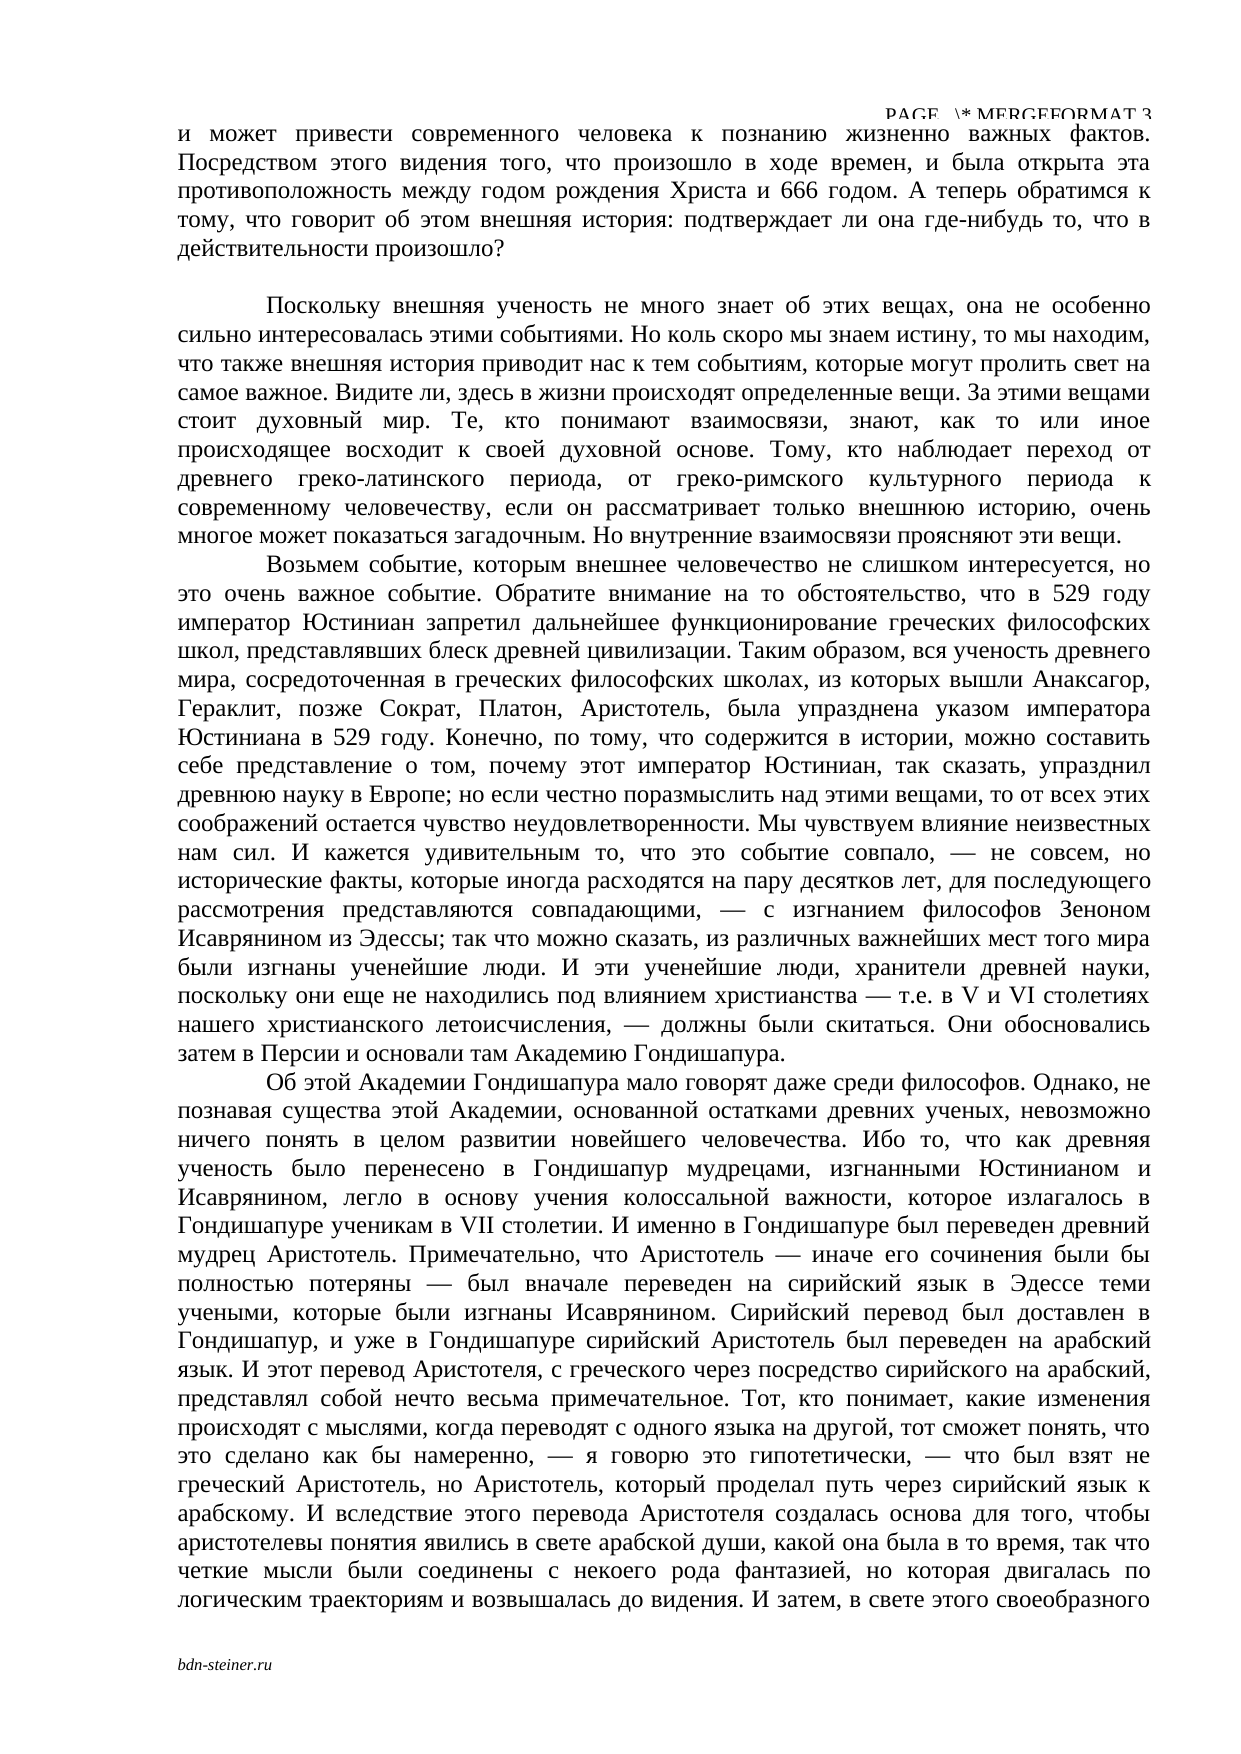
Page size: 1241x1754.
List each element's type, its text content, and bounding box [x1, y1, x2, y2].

text Возьмем событие, которым внешнее человечество не слишком интересуется, но это очень важное событие. Обратите внимание на то обстоятельство, что в 529 году император Юстиниан запретил дальнейшее функционирование греческих философских школ, представлявших блеск древней цивилизации. Таким образом, вся ученость древнего мира, сосредоточенная в греческих философских школах, из которых вышли Анаксагор, Гераклит, позже Сократ, Платон, Аристотель, была упразднена указом императора Юстиниана в 529 году. Конечно, по тому, что содержится в истории, можно составить себе представление о том, почему этот император Юстиниан, так сказать, упразднил древнюю науку в Европе; но если честно поразмыслить над этими вещами, то от всех этих соображений остается чувство неудовлетворенности. Мы чувствуем влияние неизвестных нам сил. И кажется удивительным то, что это событие совпало, — не совсем, но исторические факты, которые иногда расходятся на пару десятков лет, для последующего рассмотрения представляются совпадающими, — с изгнанием философов Зеноном Исаврянином из Эдессы; так что можно сказать, из различных важнейших мест того мира были изгнаны ученейшие люди. И эти ученейшие люди, хранители древней науки, поскольку они еще не находились под влиянием христианства — т.е. в V и VI столетиях нашего христианского летоисчисления, — должны были скитаться. Они обосновались затем в Персии и основали там Академию Гондишапура. [177, 549, 1152, 1067]
text Поскольку внешняя ученость не много знает об этих вещах, она не особенно сильно интересовалась этими событиями. Но коль скоро мы знаем истину, то мы находим, что также внешняя история приводит нас к тем событиям, которые могут пролить свет на самое важное. Видите ли, здесь в жизни происходят определенные вещи. За этими вещами стоит духовный мир. Те, кто понимают взаимосвязи, знают, как то или иное происходящее восходит к своей духовной основе. Тому, кто наблюдает переход от древнего греко-латинского периода, от греко-римского культурного периода к современному человечеству, если он рассматривает только внешнюю историю, очень многое может показаться загадочным. Но внутренние взаимосвязи проясняют эти вещи. [177, 291, 1152, 549]
text Об этой Академии Гондишапура мало говорят даже среди философов. Однако, не познавая существа этой Академии, основанной остатками древних ученых, невозможно ничего понять в целом развитии новейшего человечества. Ибо то, что как древняя ученость было перенесено в Гондишапур мудрецами, изгнанными Юстинианом и Исаврянином, легло в основу учения колоссальной важности, которое излагалось в Гондишапуре ученикам в VII столетии. И именно в Гондишапуре был переведен древний мудрец Аристотель. Примечательно, что Аристотель — иначе его сочинения были бы полностью потеряны — был вначале переведен на сирийский язык в Эдессе теми учеными, которые были изгнаны Исаврянином. Сирийский перевод был доставлен в Гондишапур, и уже в Гондишапуре сирийский Аристотель был переведен на арабский язык. И этот перевод Аристотеля, с греческого через посредство сирийского на арабский, представлял собой нечто весьма примечательное. Тот, кто понимает, какие изменения происходят с мыслями, когда переводят с одного языка на другой, тот сможет понять, что это сделано как бы намеренно, — я говорю это гипотетически, — что был взят не греческий Аристотель, но Аристотель, который проделал путь через сирийский язык к арабскому. И вследствие этого перевода Аристотеля создалась основа для того, чтобы аристотелевы понятия явились в свете арабской души, какой она была в то время, так что четкие мысли были соединены с некоего рода фантазией, но которая двигалась по логическим траекториям и возвышалась до видения. И затем, в свете этого своеобразного [177, 1067, 1152, 1613]
text и может привести современного человека к познанию жизненно важных фактов. Посредством этого видения того, что произошло в ходе времен, и была открыта эта противоположность между годом рождения Христа и 666 годом. А теперь обратимся к тому, что говорит об этом внешняя история: подтверждает ли она где-нибудь то, что в действительности произошло? [177, 118, 1152, 262]
